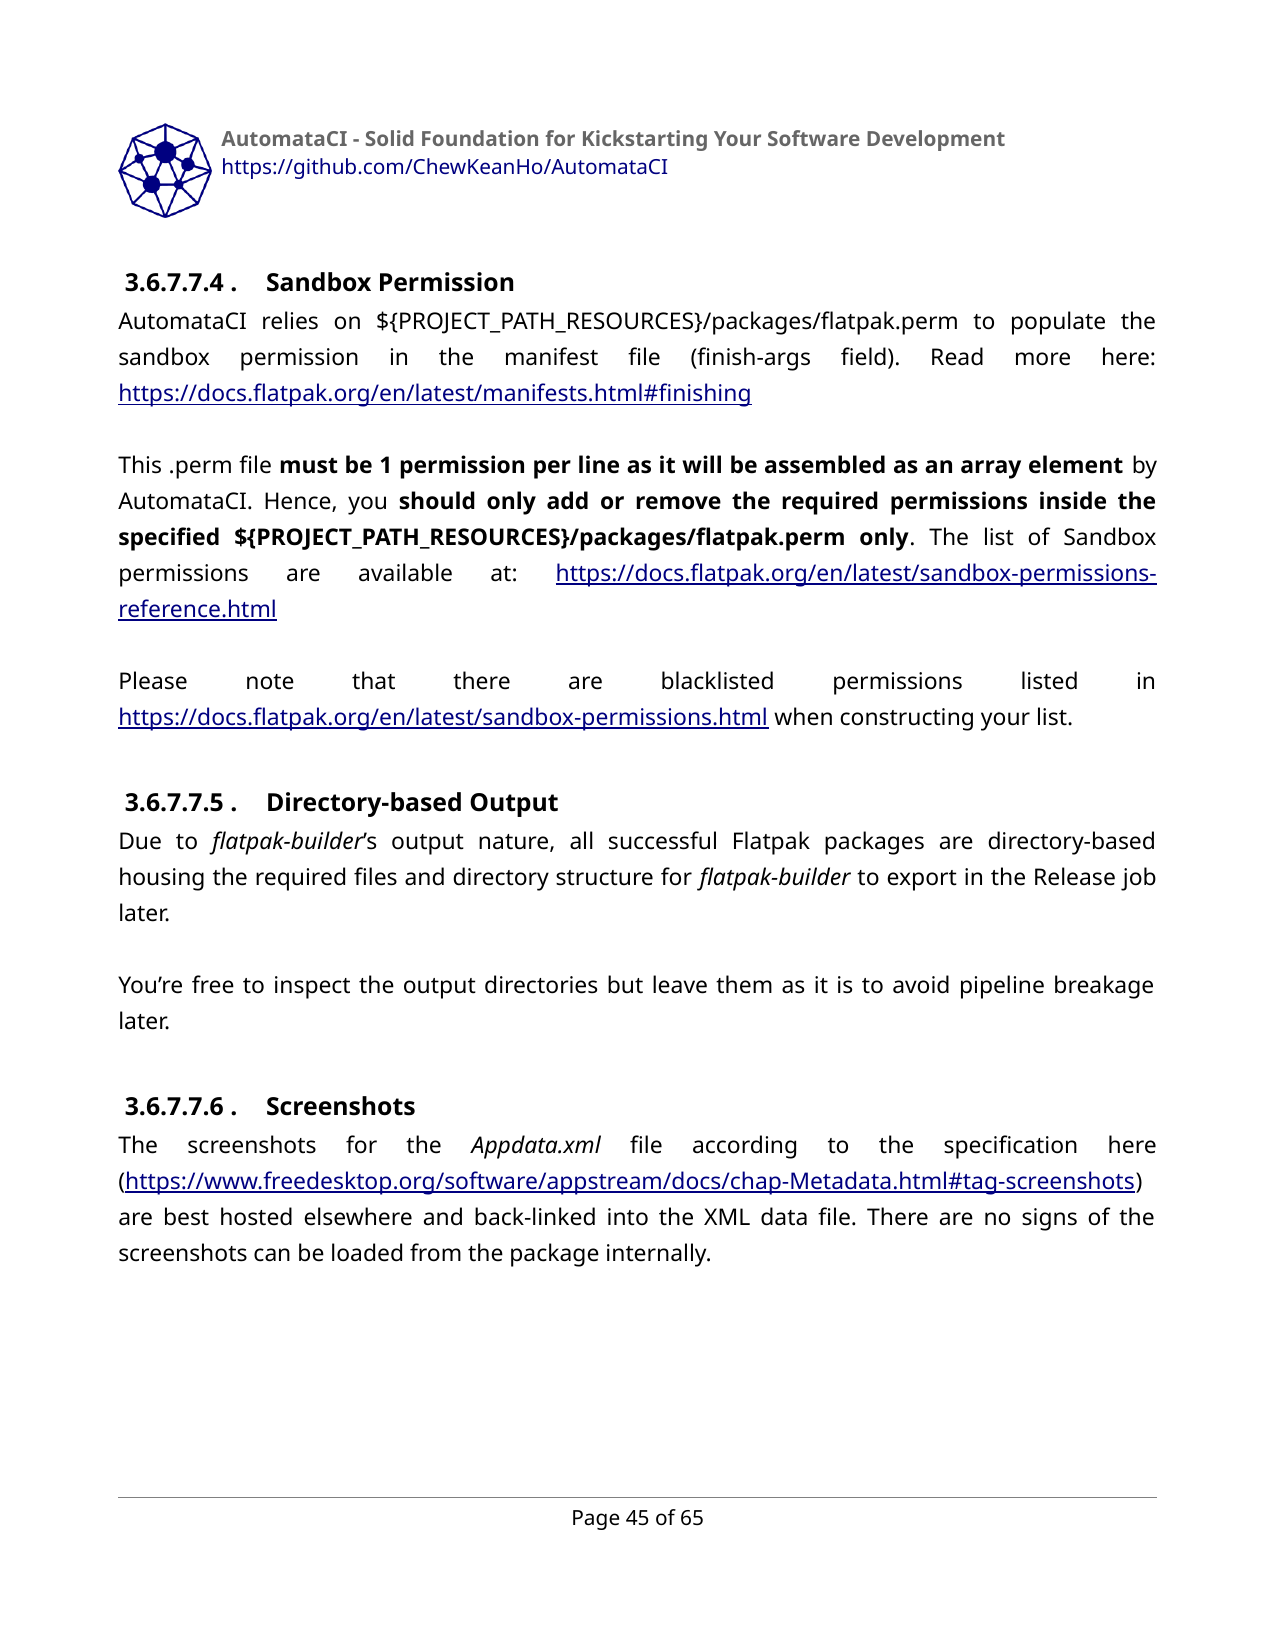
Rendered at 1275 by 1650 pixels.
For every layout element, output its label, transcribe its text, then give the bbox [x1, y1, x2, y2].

subtitle Screenshots [118, 1089, 1157, 1123]
text Due to flatpak-builder’s output nature, all successful Flatpak packages are directory-based housing the required files and directory structure for flatpak-builder to export in the Release job later. [118, 825, 1157, 928]
picture [118, 123, 212, 218]
text Please note that there are blacklisted permissions listed in https://docs.flatpak.org/en/latest/sandbox-permissions.html when constructing your list. [118, 665, 1157, 732]
subtitle Sandbox Permission [118, 265, 1157, 299]
text The screenshots for the Appdata.xml file according to the specification here (https://www.freedesktop.org/software/appstream/docs/chap-Metadata.html#tag-screenshots) are best hosted elsewhere and back-linked into the XML data file. There are no signs of the screenshots can be loaded from the package internally. [118, 1129, 1157, 1268]
text You’re free to inspect the output directories but leave them as it is to avoid pipeline breakage later. [118, 969, 1157, 1036]
text This .perm file must be 1 permission per line as it will be assembled as an array element by AutomataCI. Hence, you should only add or remove the required permissions inside the specified ${PROJECT_PATH_RESOURCES}/packages/flatpak.perm only. The list of Sandbox permissions are available at: https://docs.flatpak.org/en/latest/sandbox-permissions-reference.html [118, 449, 1157, 624]
subtitle Directory-based Output [118, 785, 1157, 819]
text AutomataCI relies on ${PROJECT_PATH_RESOURCES}/packages/flatpak.perm to populate the sandbox permission in the manifest file (finish-args field). Read more here: https://docs.flatpak.org/en/latest/manifests.html#finishing [118, 305, 1157, 408]
